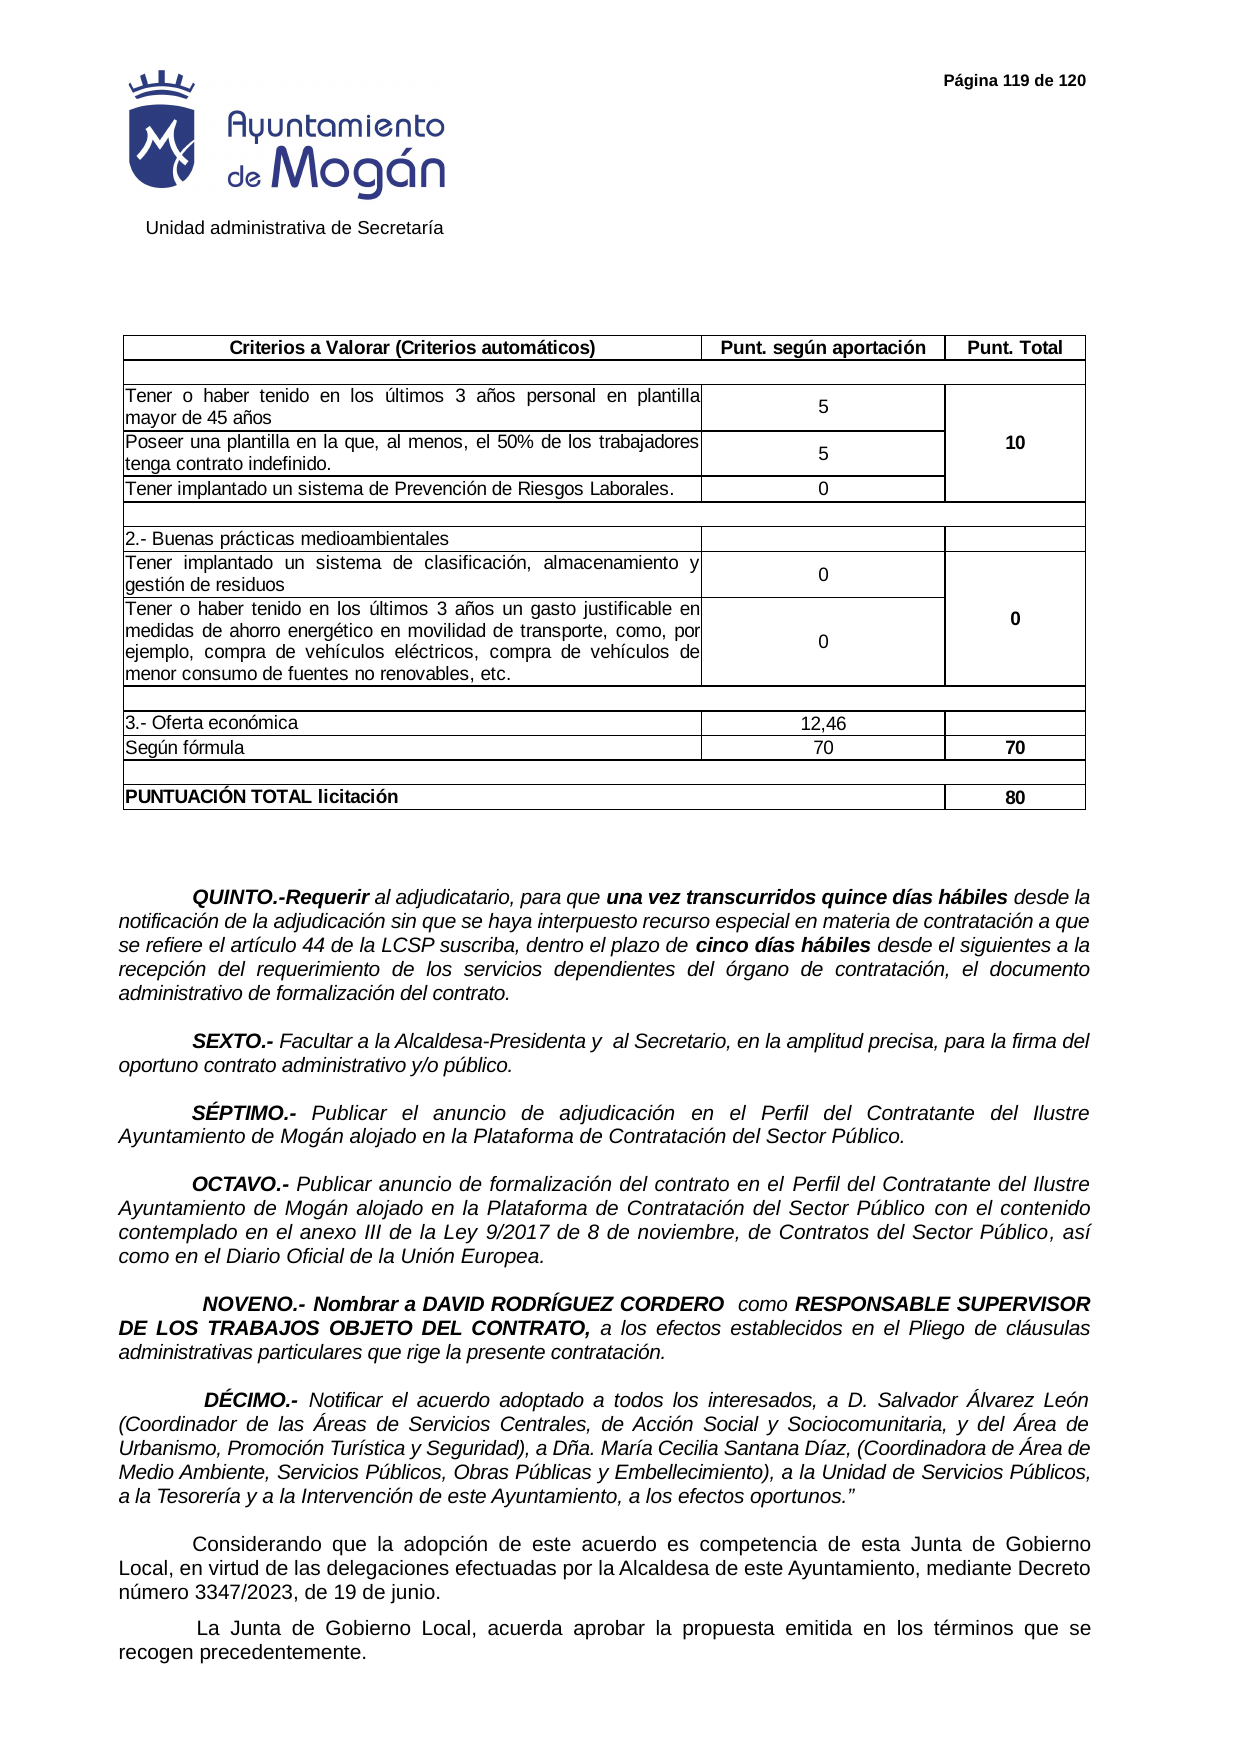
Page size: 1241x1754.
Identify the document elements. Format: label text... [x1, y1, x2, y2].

text NOVENO.- Nombrar a DAVID RODRÍGUEZ CORDERO como RESPONSABLE SUPERVISOR DE LOS TRABAJOS OBJETO DEL CONTRATO, a los efectos establecidos en el Pliego de cláusulas administrativas particulares que rige la presente contratación. [118, 1292, 1092, 1364]
text SEXTO.- Facultar a la Alcaldesa-Presidenta y al Secretario, en la amplitud precisa, para la firma del oportuno contrato administrativo y/o público. [118, 1028, 1092, 1076]
text DÉCIMO.- Notificar el acuerdo adoptado a todos los interesados, a D. Salvador Álvarez León (Coordinador de las Áreas de Servicios Centrales, de Acción Social y Sociocomunitaria, y del Área de Urbanismo, Promoción Turística y Seguridad), a Dña. María Cecilia Santana Díaz, (Coordinadora de Área de Medio Ambiente, Servicios Públicos, Obras Públicas y Embellecimiento), a la Unidad de Servicios Públicos, a la Tesorería y a la Intervención de este Ayuntamiento, a los efectos oportunos.” [118, 1388, 1092, 1508]
text QUINTO.-Requerir al adjudicatario, para que una vez transcurridos quince días hábiles desde la notificación de la adjudicación sin que se haya interpuesto recurso especial en materia de contratación a que se refiere el artículo 44 de la LCSP suscriba, dentro el plazo de cinco días hábiles desde el siguientes a la recepción del requerimiento de los servicios dependientes del órgano de contratación, el documento administrativo de formalización del contrato. [118, 885, 1092, 1004]
picture [128, 70, 445, 206]
text Considerando que la adopción de este acuerdo es competencia de esta Junta de Gobierno Local, en virtud de las delegaciones efectuadas por la Alcaldesa de este Ayuntamiento, mediante Decreto número 3347/2023, de 19 de junio. [118, 1532, 1092, 1603]
text OCTAVO.- Publicar anuncio de formalización del contrato en el Perfil del Contratante del Ilustre Ayuntamiento de Mogán alojado en la Plataforma de Contratación del Sector Público con el contenido contemplado en el anexo III de la Ley 9/2017 de 8 de noviembre, de Contratos del Sector Público, así como en el Diario Oficial de la Unión Europea. [118, 1172, 1092, 1268]
text La Junta de Gobierno Local, acuerda aprobar la propuesta emitida en los términos que se recogen precedentemente. [118, 1616, 1092, 1664]
text SÉPTIMO.- Publicar el anuncio de adjudicación en el Perfil del Contratante del Ilustre Ayuntamiento de Mogán alojado en la Plataforma de Contratación del Sector Público. [118, 1100, 1092, 1148]
